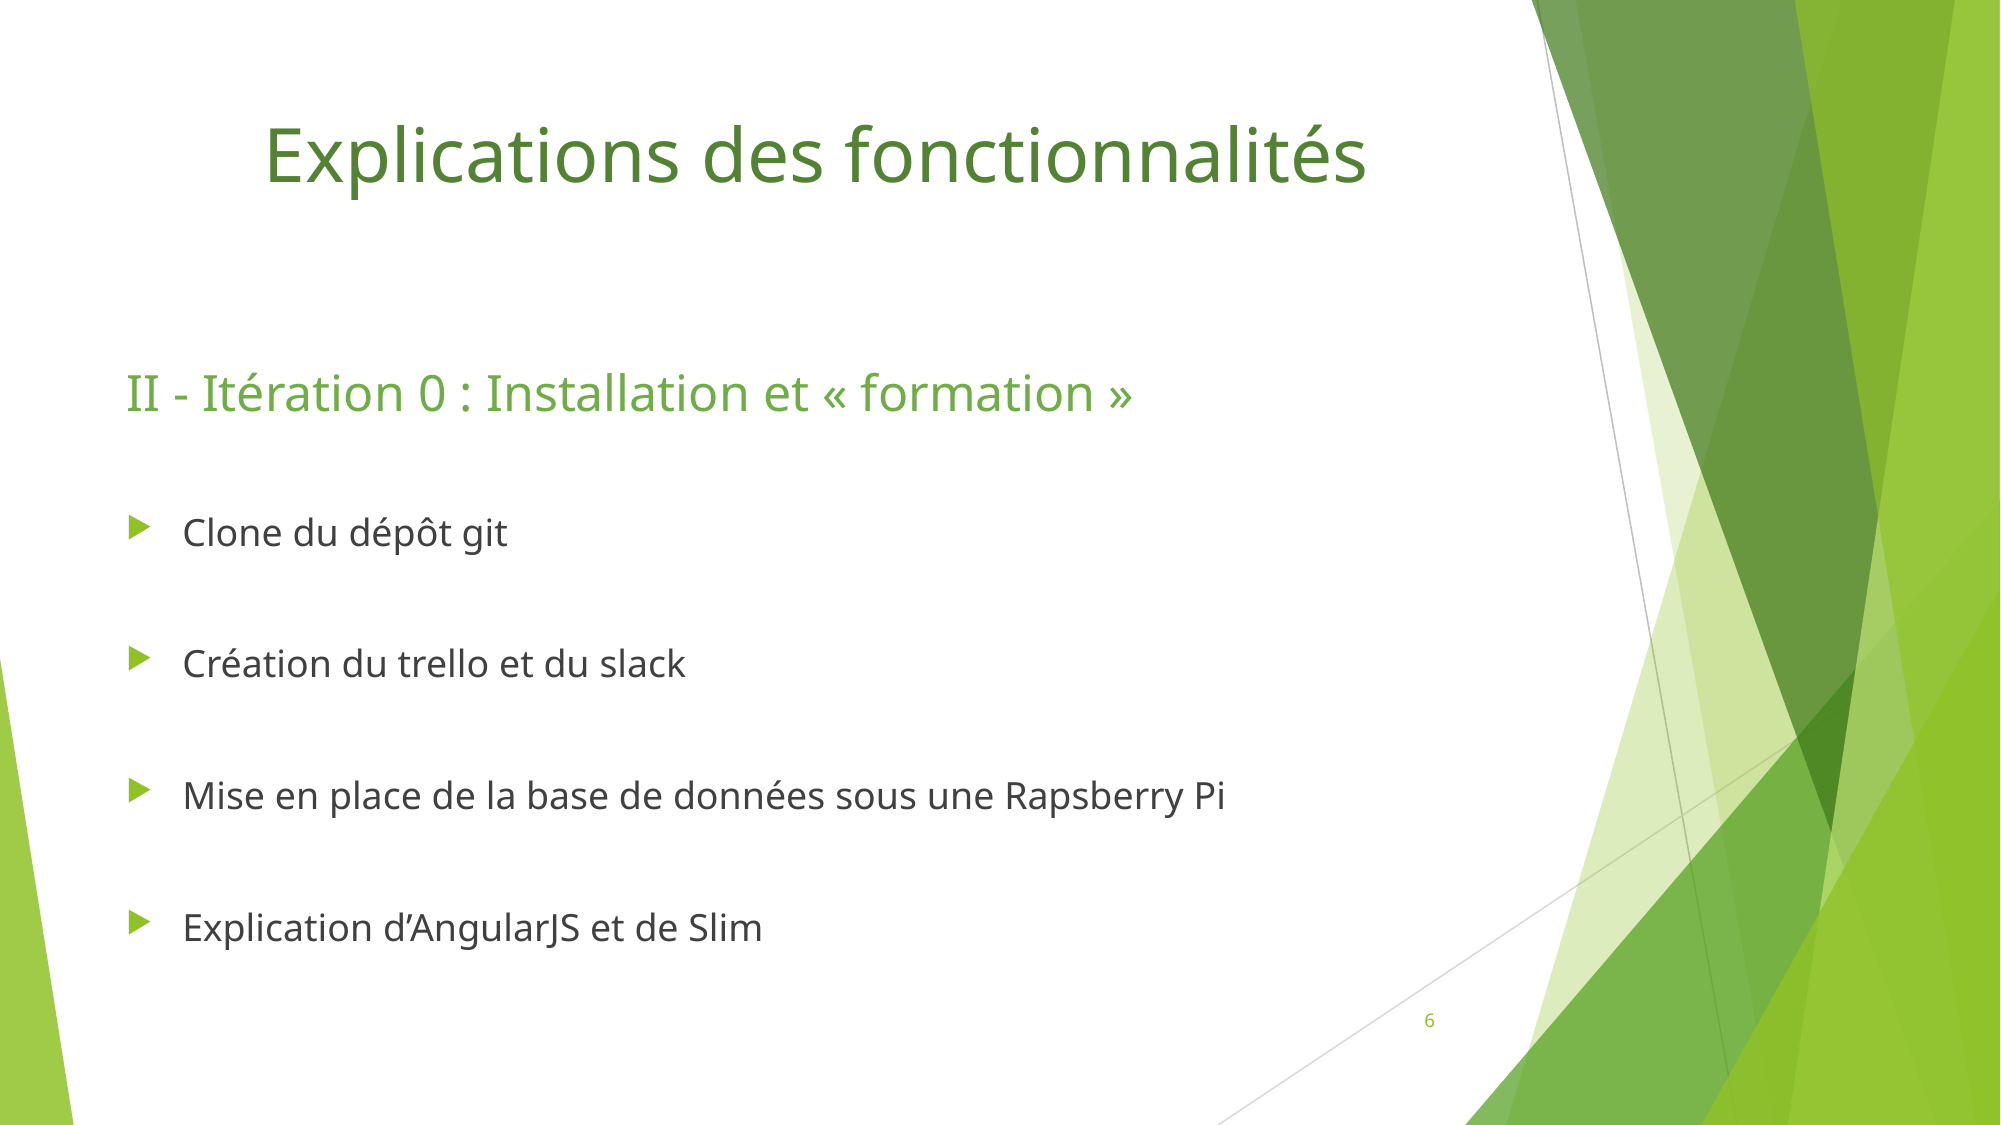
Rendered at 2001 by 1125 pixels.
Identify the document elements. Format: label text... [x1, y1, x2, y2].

text_box [1409, 991, 1522, 1051]
title Explications des fonctionnalités [111, 99, 1522, 317]
list II - Itération 0 : Installation et « formation » Clone du dépôt git Création du trello et du slack Mise en place de la base de données sous une Rapsberry Pi Explication d’AngularJS et de Slim [111, 354, 1522, 992]
